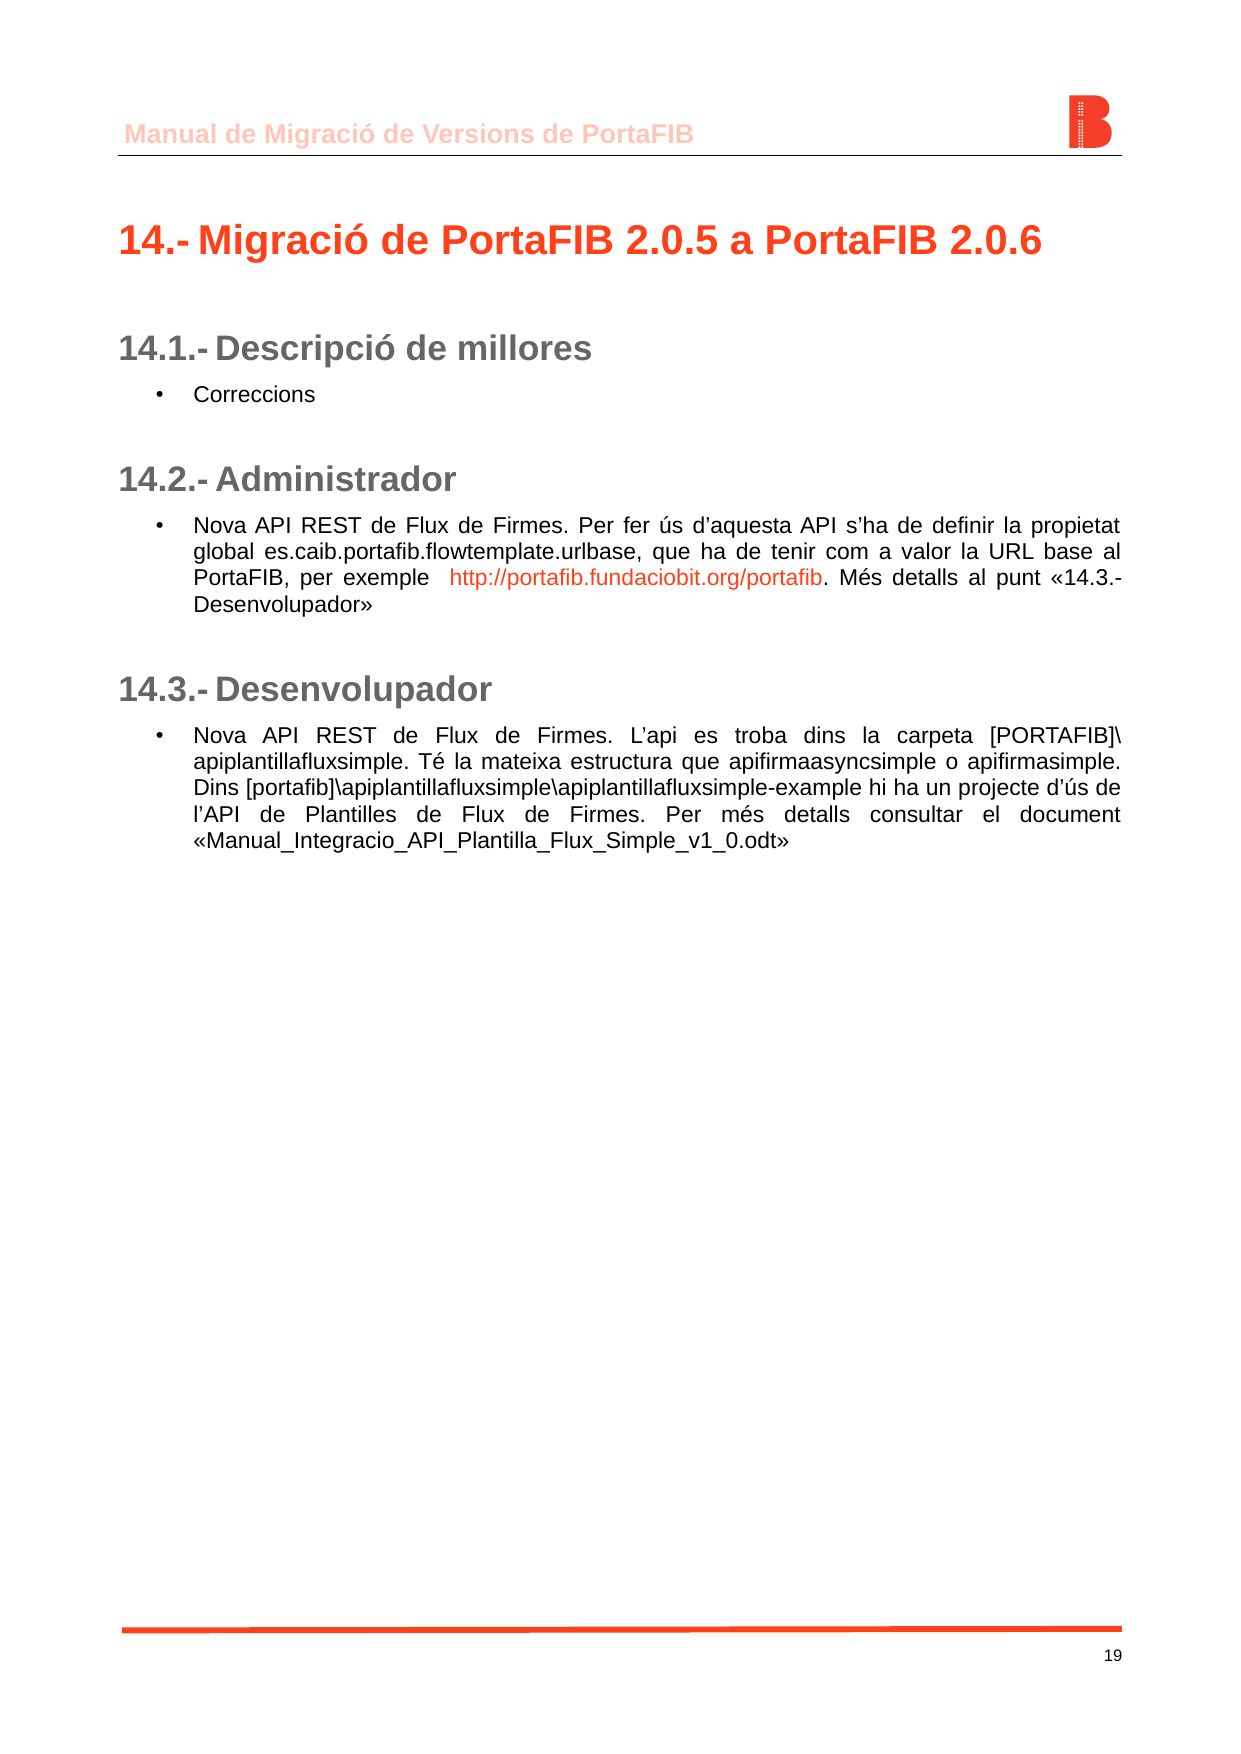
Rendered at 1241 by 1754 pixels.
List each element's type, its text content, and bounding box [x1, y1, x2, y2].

list Correccions [156, 381, 1122, 407]
picture [1063, 94, 1117, 150]
list Nova API REST de Flux de Firmes. Per fer ús d’aquesta API s’ha de definir la propietat global es.caib.portafib.flowtemplate.urlbase, que ha de tenir com a valor la URL base al PortaFIB, per exemple http://portafib.fundaciobit.org/portafib. Més detalls al punt «14.3 Desenvolupador» [156, 512, 1122, 617]
list Nova API REST de Flux de Firmes. L’api es troba dins la carpeta [PORTAFIB]\apiplantillafluxsimple. Té la mateixa estructura que apifirmaasyncsimple o apifirmasimple. Dins [portafib]\apiplantillafluxsimple\apiplantillafluxsimple-example hi ha un projecte d’ús de l’API de Plantilles de Flux de Firmes. Per més detalls consultar el document «Manual_Integracio_API_Plantilla_Flux_Simple_v1_0.odt» [156, 722, 1122, 853]
subtitle Migració de PortaFIB 2.0.5 a PortaFIB 2.0.6 [118, 216, 1122, 264]
subtitle Administrador [118, 458, 1122, 499]
subtitle Desenvolupador [118, 668, 1122, 709]
subtitle Descripció de millores [118, 327, 1122, 368]
